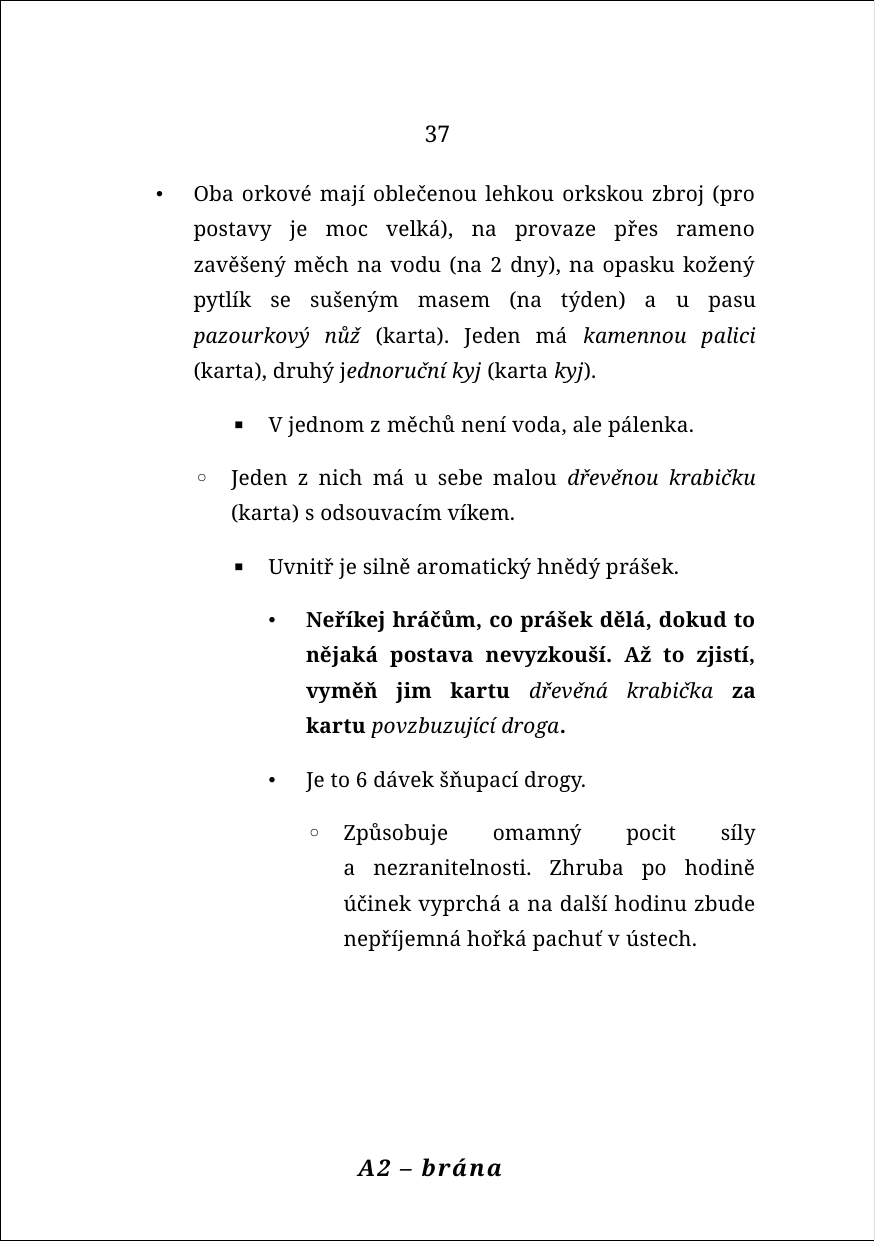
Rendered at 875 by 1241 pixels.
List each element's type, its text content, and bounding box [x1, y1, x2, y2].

list Uvnitř je silně aromatický hnědý prášek. [231, 552, 756, 580]
list Oba orkové mají oblečenou lehkou orkskou zbroj (pro postavy je moc velká), na provaze přes rameno zavěšený měch na vodu (na 2 dny), na opasku kožený pytlík se sušeným masem (na týden) a⁠ u⁠ pasu pazourkový nůž (karta). Jeden má kamennou palici (karta), druhý jednoruční kyj (karta kyj). [156, 179, 756, 385]
list Jeden z⁠ nich má u⁠ sebe malou dřevěnou krabičku (karta) s⁠ odsouvacím víkem. [193, 463, 756, 527]
list Způsobuje omamný pocit síly a⁠ nezranitelnosti. Zhruba po hodině účinek vyprchá a⁠ na další hodinu zbude nepříjemná hořká pachuť v⁠ ústech. [306, 818, 756, 953]
list Neříkej hráčům, co prášek dělá, dokud to nějaká postava nevyzkouší. Až to zjistí, vyměň jim kartu dřevěná krabička za kartu povzbuzující droga. [268, 605, 756, 740]
list Je to 6 dávek šňupací drogy. [268, 765, 756, 793]
list V⁠ jednom z⁠ měchů není voda, ale pálenka. [231, 410, 756, 438]
